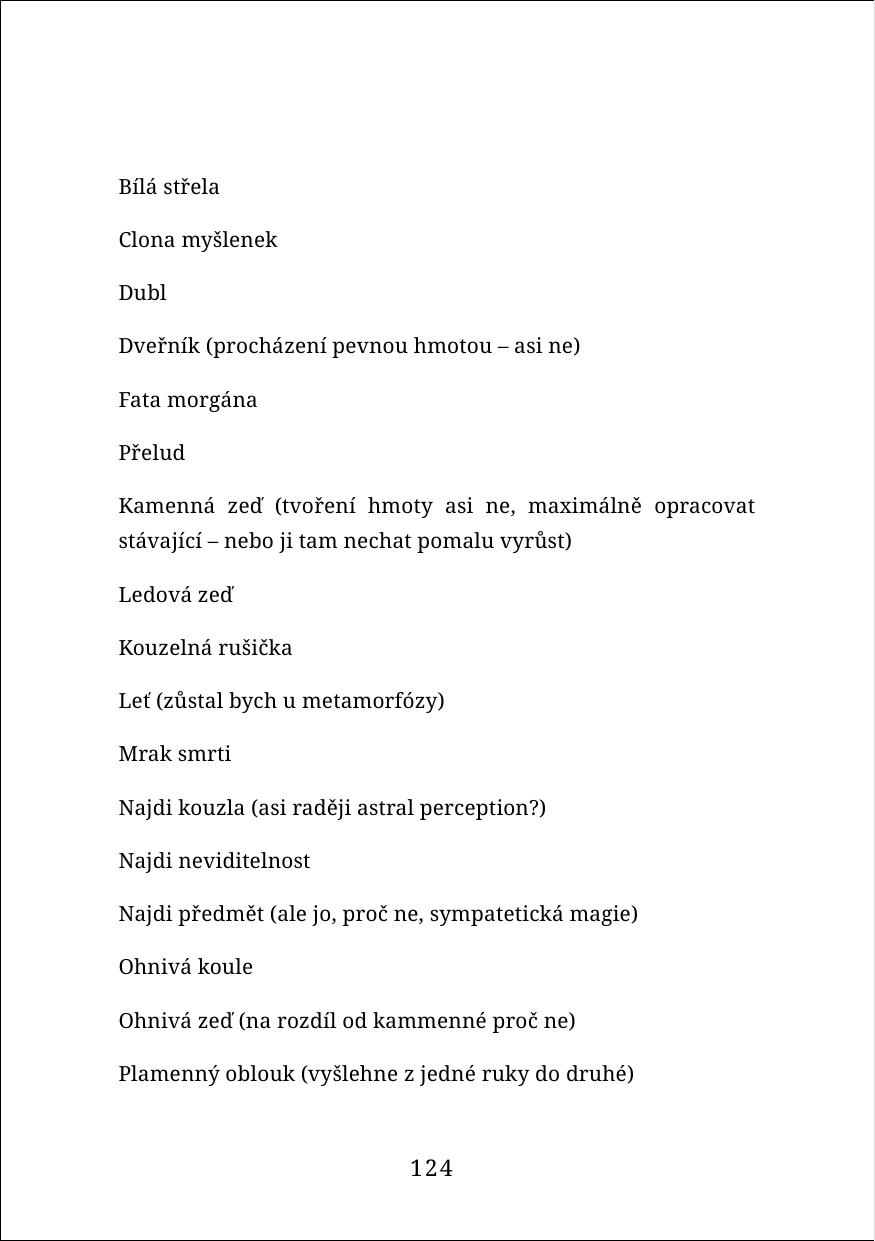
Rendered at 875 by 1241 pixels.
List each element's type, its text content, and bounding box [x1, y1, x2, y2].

text Ohnivá koule [118, 952, 756, 981]
text Najdi předmět (ale jo, proč ne, sympatetická magie) [118, 899, 756, 928]
text Najdi kouzla (asi raději astral perception?) [118, 793, 756, 821]
text Clona myšlenek [118, 225, 756, 253]
text Dveřník (procházení pevnou hmotou – asi ne) [118, 331, 756, 360]
text Leť (zůstal bych u metamorfózy) [118, 686, 756, 715]
text Mrak smrti [118, 739, 756, 768]
text Přelud [118, 438, 756, 466]
text Fata morgána [118, 385, 756, 413]
text Najdi neviditelnost [118, 846, 756, 874]
text Dubl [118, 278, 756, 307]
text Bílá střela [118, 172, 756, 200]
text Plamenný oblouk (vyšlehne z jedné ruky do druhé) [118, 1059, 756, 1087]
text Ledová zeď [118, 580, 756, 608]
text Kamenná zeď (tvoření hmoty asi ne, maximálně opracovat stávající – nebo ji tam nechat pomalu vyrůst) [118, 491, 756, 555]
text Kouzelná rušička [118, 633, 756, 662]
text Ohnivá zeď (na rozdíl od kammenné proč ne) [118, 1006, 756, 1034]
